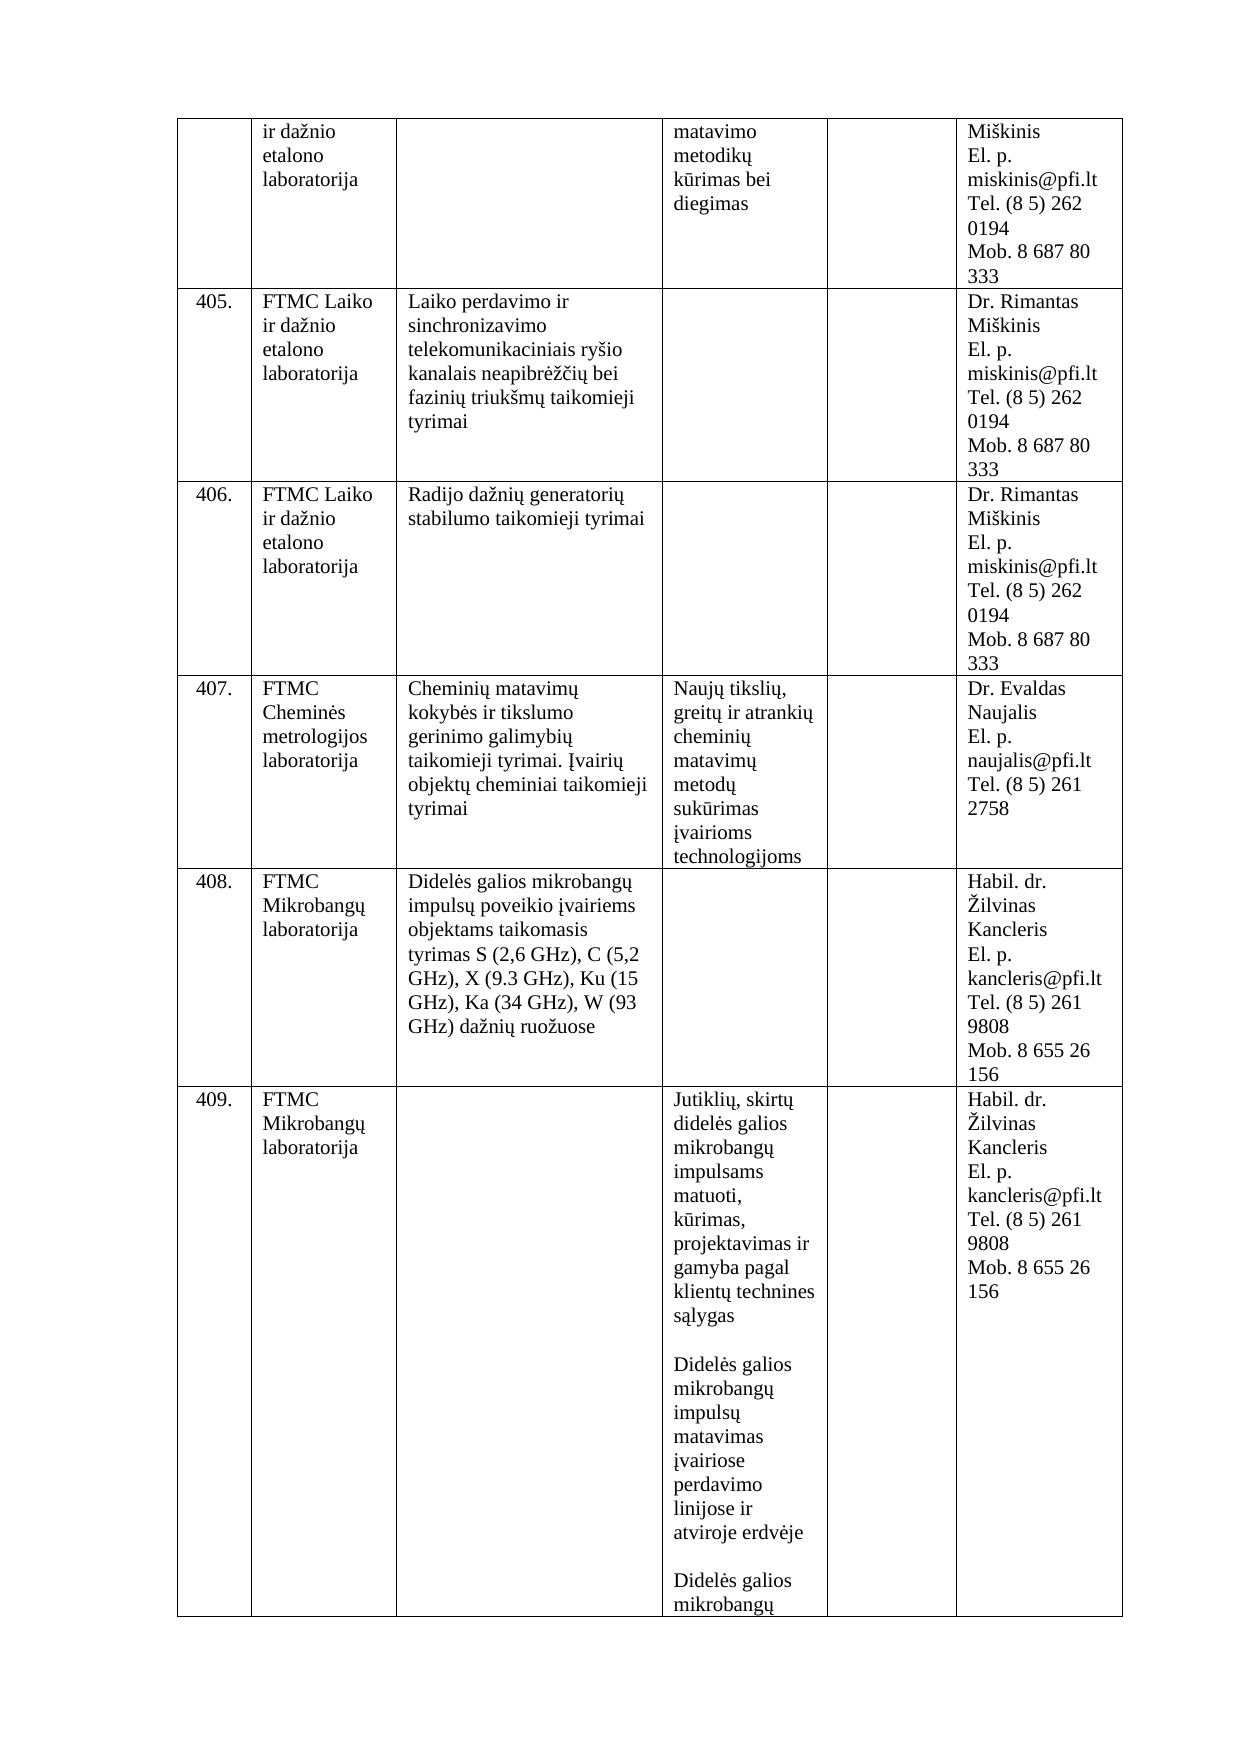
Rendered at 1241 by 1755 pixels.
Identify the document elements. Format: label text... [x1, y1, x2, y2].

table_cell 407. [178, 676, 251, 868]
table_cell Jutiklių, skirtų didelės galios mikrobangų impulsams matuoti, kūrimas, projektavimas ir gamyba pagal klientų technines sąlygas Didelės galios mikrobangų impulsų matavimas įvairiose perdavimo linijose ir atviroje erdvėje Didelės galios mikrobangų [663, 1087, 827, 1616]
table_cell [828, 1087, 956, 1616]
table_cell matavimo metodikų kūrimas bei diegimas [663, 119, 827, 288]
table_cell Naujų tikslių, greitų ir atrankių cheminių matavimų metodų sukūrimas įvairioms technologijoms [663, 676, 827, 868]
table_cell FTMC Laiko ir dažnio etalono laboratorija [252, 482, 396, 675]
table_cell 406. [178, 482, 251, 675]
table_cell [397, 1087, 662, 1616]
table_cell Laiko perdavimo ir sinchronizavimo telekomunikaciniais ryšio kanalais neapibrėžčių bei fazinių triukšmų taikomieji tyrimai [397, 289, 662, 481]
table_cell [663, 869, 827, 1086]
table_cell Didelės galios mikrobangų impulsų poveikio įvairiems objektams taikomasis tyrimas S (2,6 GHz), C (5,2 GHz), X (9.3 GHz), Ku (15 GHz), Ka (34 GHz), W (93 GHz) dažnių ruožuose [397, 869, 662, 1086]
table_cell 405. [178, 289, 251, 481]
table_cell [663, 482, 827, 675]
table_cell FTMC Laiko ir dažnio etalono laboratorija [252, 289, 396, 481]
table_cell FTMC Cheminės metrologijos laboratorija [252, 676, 396, 868]
table_cell Habil. dr. Žilvinas Kancleris El. p. kancleris@pfi.lt Tel. (8 5) 261 9808 Mob. 8 655 26 156 [957, 869, 1122, 1086]
table_cell [397, 119, 662, 288]
table_cell 408. [178, 869, 251, 1086]
table_cell ir dažnio etalono laboratorija [252, 119, 396, 288]
table_cell Dr. Rimantas Miškinis El. p. miskinis@pfi.lt Tel. (8 5) 262 0194 Mob. 8 687 80 333 [957, 289, 1122, 481]
table_cell [178, 119, 251, 288]
table_cell Cheminių matavimų kokybės ir tikslumo gerinimo galimybių taikomieji tyrimai. Įvairių objektų cheminiai taikomieji tyrimai [397, 676, 662, 868]
table_cell Miškinis El. p. miskinis@pfi.lt Tel. (8 5) 262 0194 Mob. 8 687 80 333 [957, 119, 1122, 288]
table_cell [828, 482, 956, 675]
table_cell FTMC Mikrobangų laboratorija [252, 1087, 396, 1616]
table_cell Dr. Rimantas Miškinis El. p. miskinis@pfi.lt Tel. (8 5) 262 0194 Mob. 8 687 80 333 [957, 482, 1122, 675]
table_cell 409. [178, 1087, 251, 1616]
table_cell Habil. dr. Žilvinas Kancleris El. p. kancleris@pfi.lt Tel. (8 5) 261 9808 Mob. 8 655 26 156 [957, 1087, 1122, 1616]
table_cell Dr. Evaldas Naujalis El. p. naujalis@pfi.lt Tel. (8 5) 261 2758 [957, 676, 1122, 868]
table_cell [828, 289, 956, 481]
table_cell FTMC Mikrobangų laboratorija [252, 869, 396, 1086]
table_cell Radijo dažnių generatorių stabilumo taikomieji tyrimai [397, 482, 662, 675]
table_cell [828, 676, 956, 868]
table_cell [663, 289, 827, 481]
table_cell [828, 119, 956, 288]
table_cell [828, 869, 956, 1086]
